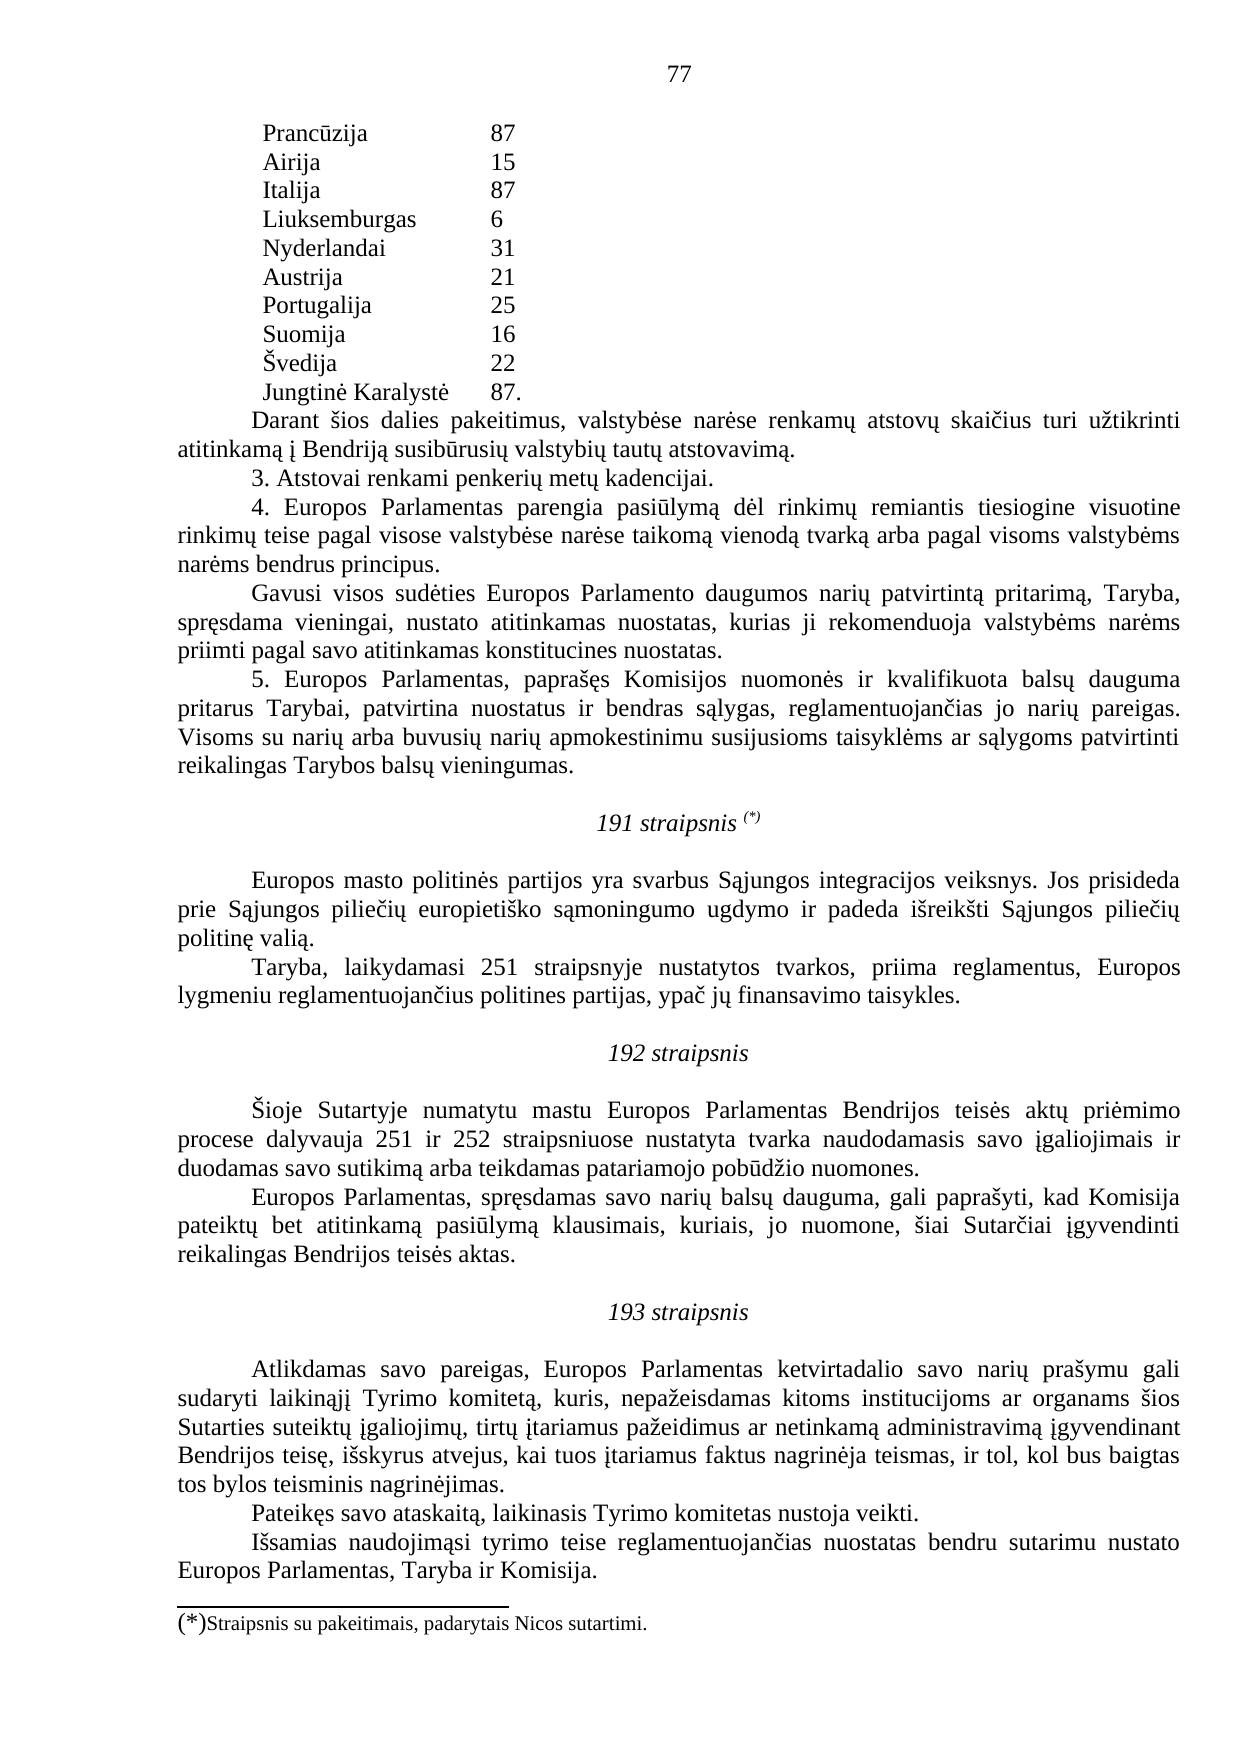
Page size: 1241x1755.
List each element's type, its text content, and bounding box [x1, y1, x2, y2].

text Darant šios dalies pakeitimus, valstybėse narėse renkamų atstovų skaičius turi užtikrinti atitinkamą į Bendriją susibūrusių valstybių tautų atstovavimą. [177, 406, 1181, 463]
text Atlikdamas savo pareigas, Europos Parlamentas ketvirtadalio savo narių prašymu gali sudaryti laikinąjį Tyrimo komitetą, kuris, nepažeisdamas kitoms institucijoms ar organams šios Sutarties suteiktų įgaliojimų, tirtų įtariamus pažeidimus ar netinkamą administravimą įgyvendinant Bendrijos teisę, išskyrus atvejus, kai tuos įtariamus faktus nagrinėja teismas, ir tol, kol bus baigtas tos bylos teisminis nagrinėjimas. [177, 1354, 1181, 1498]
text Gavusi visos sudėties Europos Parlamento daugumos narių patvirtintą pritarimą, Taryba, spręsdama vieningai, nustato atitinkamas nuostatas, kurias ji rekomenduoja valstybėms narėms priimti pagal savo atitinkamas konstitucines nuostatas. [177, 578, 1181, 664]
text 191 straipsnis [177, 808, 1181, 837]
text Taryba, laikydamasi 251 straipsnyje nustatytos tvarkos, priima reglamentus, Europos lygmeniu reglamentuojančius politines partijas, ypač jų finansavimo taisykles. [177, 952, 1181, 1009]
table_cell 87 [479, 176, 545, 204]
text Straipsnis su pakeitimais, padarytais Nicos sutartimi. [177, 1607, 1181, 1636]
table_cell 31 [479, 233, 545, 262]
table_cell 21 [479, 262, 545, 291]
table_cell Jungtinė Karalystė [177, 377, 479, 406]
table_cell 22 [479, 348, 545, 377]
text Europos masto politinės partijos yra svarbus Sąjungos integracijos veiksnys. Jos prisideda prie Sąjungos piliečių europietiško sąmoningumo ugdymo ir padeda išreikšti Sąjungos piliečių politinę valią. [177, 866, 1181, 952]
table_cell 87. [479, 377, 545, 406]
table_cell Airija [177, 147, 479, 176]
text 5. Europos Parlamentas, paprašęs Komisijos nuomonės ir kvalifikuota balsų dauguma pritarus Tarybai, patvirtina nuostatus ir bendras sąlygas, reglamentuojančias jo narių pareigas. Visoms su narių arba buvusių narių apmokestinimu susijusioms taisyklėms ar sąlygoms patvirtinti reikalingas Tarybos balsų vieningumas. [177, 664, 1181, 779]
text Pateikęs savo ataskaitą, laikinasis Tyrimo komitetas nustoja veikti. [177, 1498, 1181, 1527]
text 192 straipsnis [177, 1038, 1181, 1067]
text Europos Parlamentas, spręsdamas savo narių balsų dauguma, gali paprašyti, kad Komisija pateiktų bet atitinkamą pasiūlymą klausimais, kuriais, jo nuomone, šiai Sutarčiai įgyvendinti reikalingas Bendrijos teisės aktas. [177, 1182, 1181, 1268]
table_cell 87 [479, 118, 545, 147]
table_cell Prancūzija [177, 118, 479, 147]
text 4. Europos Parlamentas parengia pasiūlymą dėl rinkimų remiantis tiesiogine visuotine rinkimų teise pagal visose valstybėse narėse taikomą vienodą tvarką arba pagal visoms valstybėms narėms bendrus principus. [177, 492, 1181, 578]
table_cell 25 [479, 291, 545, 319]
table_cell 6 [479, 204, 545, 233]
table_cell Suomija [177, 319, 479, 348]
text 193 straipsnis [177, 1297, 1181, 1326]
table_cell 15 [479, 147, 545, 176]
table_cell 16 [479, 319, 545, 348]
table_cell Italija [177, 176, 479, 204]
table_cell Švedija [177, 348, 479, 377]
table_cell Portugalija [177, 291, 479, 319]
table_cell Nyderlandai [177, 233, 479, 262]
table_cell Austrija [177, 262, 479, 291]
text 3. Atstovai renkami penkerių metų kadencijai. [177, 463, 1181, 492]
text Išsamias naudojimąsi tyrimo teise reglamentuojančias nuostatas bendru sutarimu nustato Europos Parlamentas, Taryba ir Komisija. [177, 1527, 1181, 1584]
text Šioje Sutartyje numatytu mastu Europos Parlamentas Bendrijos teisės aktų priėmimo procese dalyvauja 251 ir 252 straipsniuose nustatyta tvarka naudodamasis savo įgaliojimais ir duodamas savo sutikimą arba teikdamas patariamojo pobūdžio nuomones. [177, 1096, 1181, 1182]
table_cell Liuksemburgas [177, 204, 479, 233]
